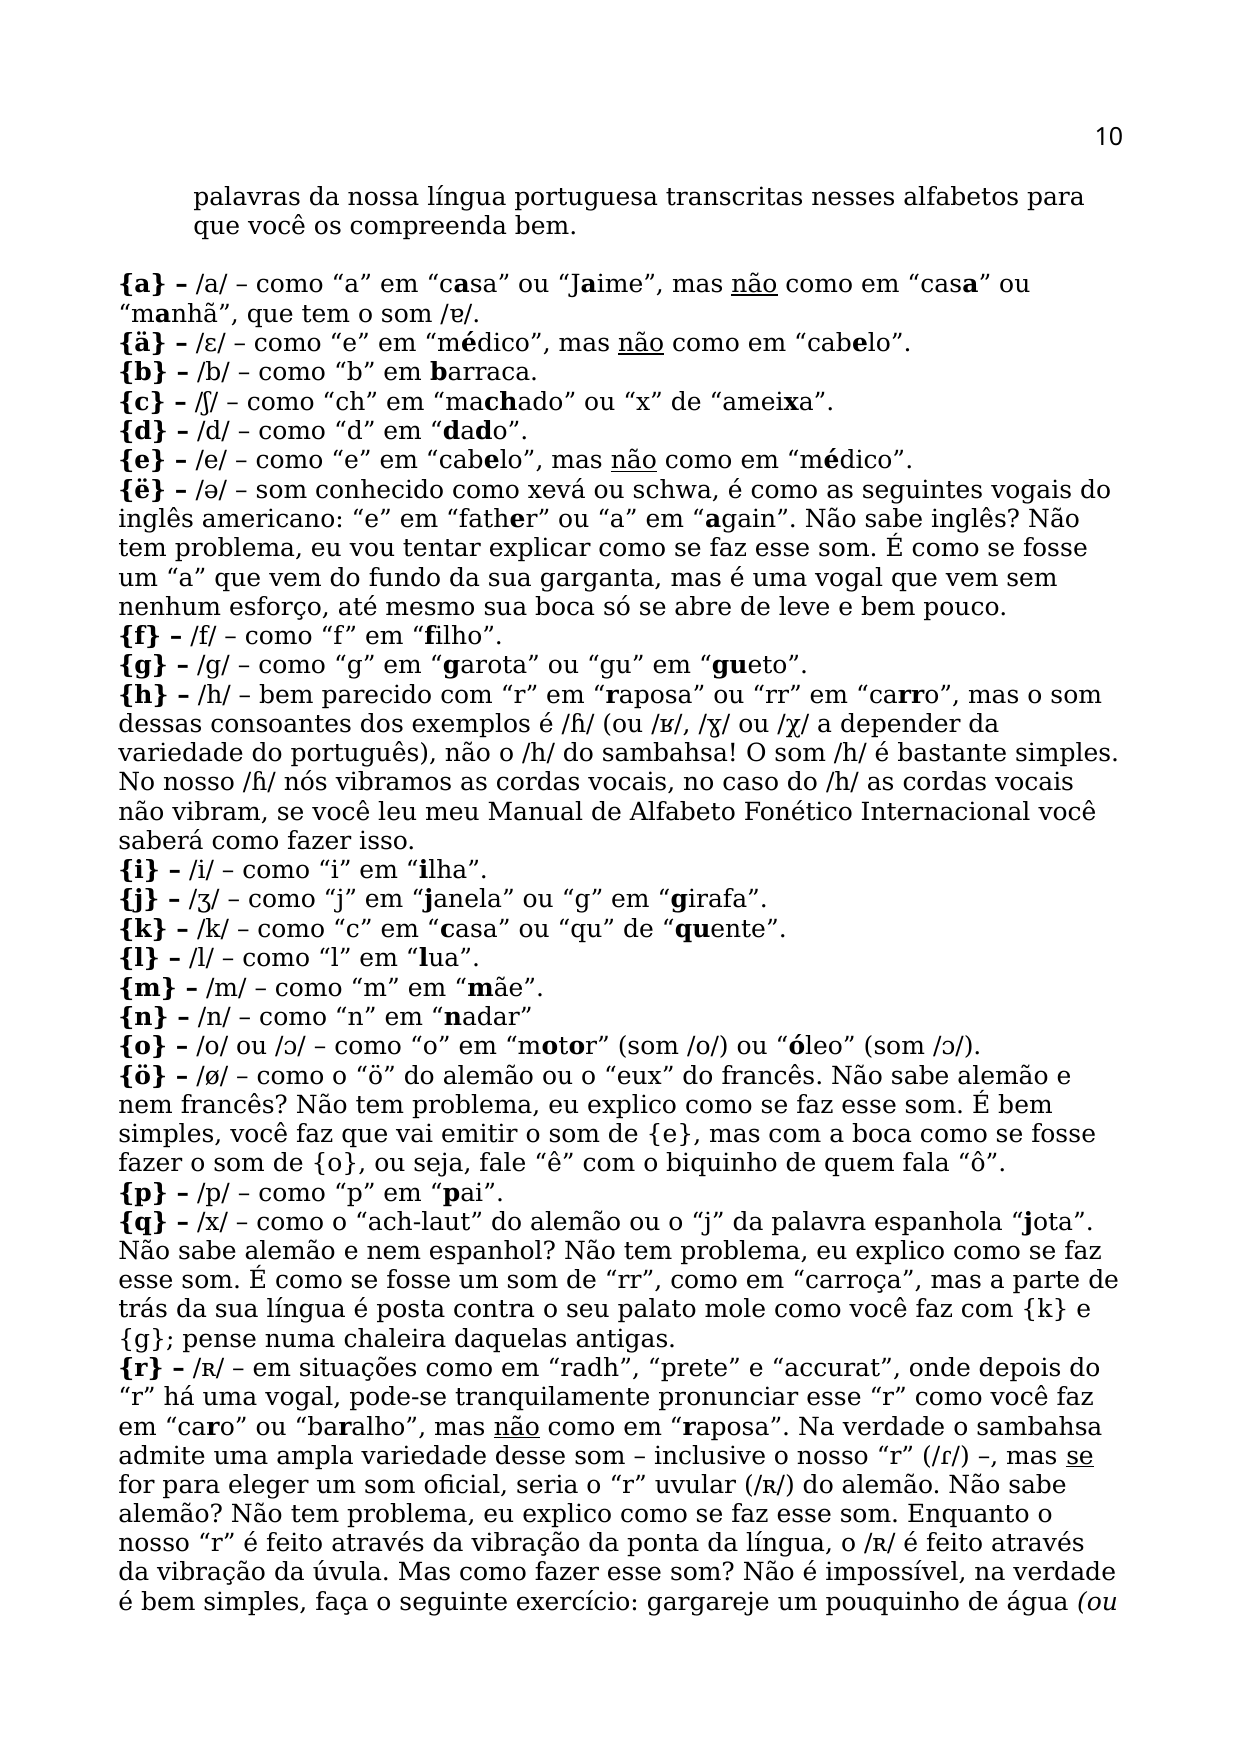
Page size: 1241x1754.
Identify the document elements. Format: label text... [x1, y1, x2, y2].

text {j} – /ʒ/ – como “j” em “janela” ou “g” em “girafa”. [118, 884, 1123, 914]
text {ö} – /ø/ – como o “ö” do alemão ou o “eux” do francês. Não sabe alemão e nem francês? Não tem problema, eu explico como se faz esse som. É bem simples, você faz que vai emitir o som de {e}, mas com a boca como se fosse fazer o som de {o}, ou seja, fale “ê” com o biquinho de quem fala “ô”. [118, 1061, 1123, 1177]
text {d} – /d/ – como “d” em “dado”. [118, 416, 1123, 445]
text {r} – /ʀ/ – em situações como em “radh”, “prete” e “accurat”, onde depois do “r” há uma vogal, pode-se tranquilamente pronunciar esse “r” como você faz em “caro” ou “baralho”, mas não como em “raposa”. Na verdade o sambahsa admite uma ampla variedade desse som – inclusive o nosso “r” (/ɾ/) –, mas se for para eleger um som oficial, seria o “r” uvular (/ʀ/) do alemão. Não sabe alemão? Não tem problema, eu explico como se faz esse som. Enquanto o nosso “r” é feito através da vibração da ponta da língua, o /ʀ/ é feito através da vibração da úvula. Mas como fazer esse som? Não é impossível, na verdade é bem simples, faça o seguinte exercício: gargareje um pouquinho de água (ou [118, 1353, 1123, 1616]
text {ä} – /ɛ/ – como “e” em “médico”, mas não como em “cabelo”. [118, 328, 1123, 357]
text {g} – /g/ – como “g” em “garota” ou “gu” em “gueto”. [118, 650, 1123, 680]
text {k} – /k/ – como “c” em “casa” ou “qu” de “quente”. [118, 914, 1123, 943]
text {f} – /f/ – como “f” em “filho”. [118, 621, 1123, 650]
text {p} – /p/ – como “p” em “pai”. [118, 1177, 1123, 1207]
text {c} – /ʃ/ – como “ch” em “machado” ou “x” de “ameixa”. [118, 387, 1123, 416]
text {q} – /x/ – como o “ach-laut” do alemão ou o “j” da palavra espanhola “jota”. Não sabe alemão e nem espanhol? Não tem problema, eu explico como se faz esse som. É como se fosse um som de “rr”, como em “carroça”, mas a parte de trás da sua língua é posta contra o seu palato mole como você faz com {k} e {g}; pense numa chaleira daquelas antigas. [118, 1207, 1123, 1353]
text {e} – /e/ – como “e” em “cabelo”, mas não como em “médico”. [118, 445, 1123, 475]
text {l} – /l/ – como “l” em “lua”. [118, 943, 1123, 972]
list palavras da nossa língua portuguesa transcritas nesses alfabetos para que você os compreenda bem. [156, 182, 1123, 240]
text {o} – /o/ ou /ɔ/ – como “o” em “motor” (som /o/) ou “óleo” (som /ɔ/). [118, 1031, 1123, 1061]
text {ë} – /ə/ – som conhecido como xevá ou schwa, é como as seguintes vogais do inglês americano: “e” em “father” ou “a” em “again”. Não sabe inglês? Não tem problema, eu vou tentar explicar como se faz esse som. É como se fosse um “a” que vem do fundo da sua garganta, mas é uma vogal que vem sem nenhum esforço, até mesmo sua boca só se abre de leve e bem pouco. [118, 475, 1123, 621]
text {a} – /a/ – como “a” em “casa” ou “Jaime”, mas não como em “casa” ou “manhã”, que tem o som /ɐ/. [118, 269, 1123, 328]
text {h} – /h/ – bem parecido com “r” em “raposa” ou “rr” em “carro”, mas o som dessas consoantes dos exemplos é /ɦ/ (ou /ʁ/, /ɣ/ ou /χ/ a depender da variedade do português), não o /h/ do sambahsa! O som /h/ é bastante simples. No nosso /ɦ/ nós vibramos as cordas vocais, no caso do /h/ as cordas vocais não vibram, se você leu meu Manual de Alfabeto Fonético Internacional você saberá como fazer isso. [118, 680, 1123, 855]
text {m} – /m/ – como “m” em “mãe”. [118, 972, 1123, 1002]
text {i} – /i/ – como “i” em “ilha”. [118, 855, 1123, 884]
text {n} – /n/ – como “n” em “nadar” [118, 1002, 1123, 1031]
text {b} – /b/ – como “b” em barraca. [118, 357, 1123, 387]
